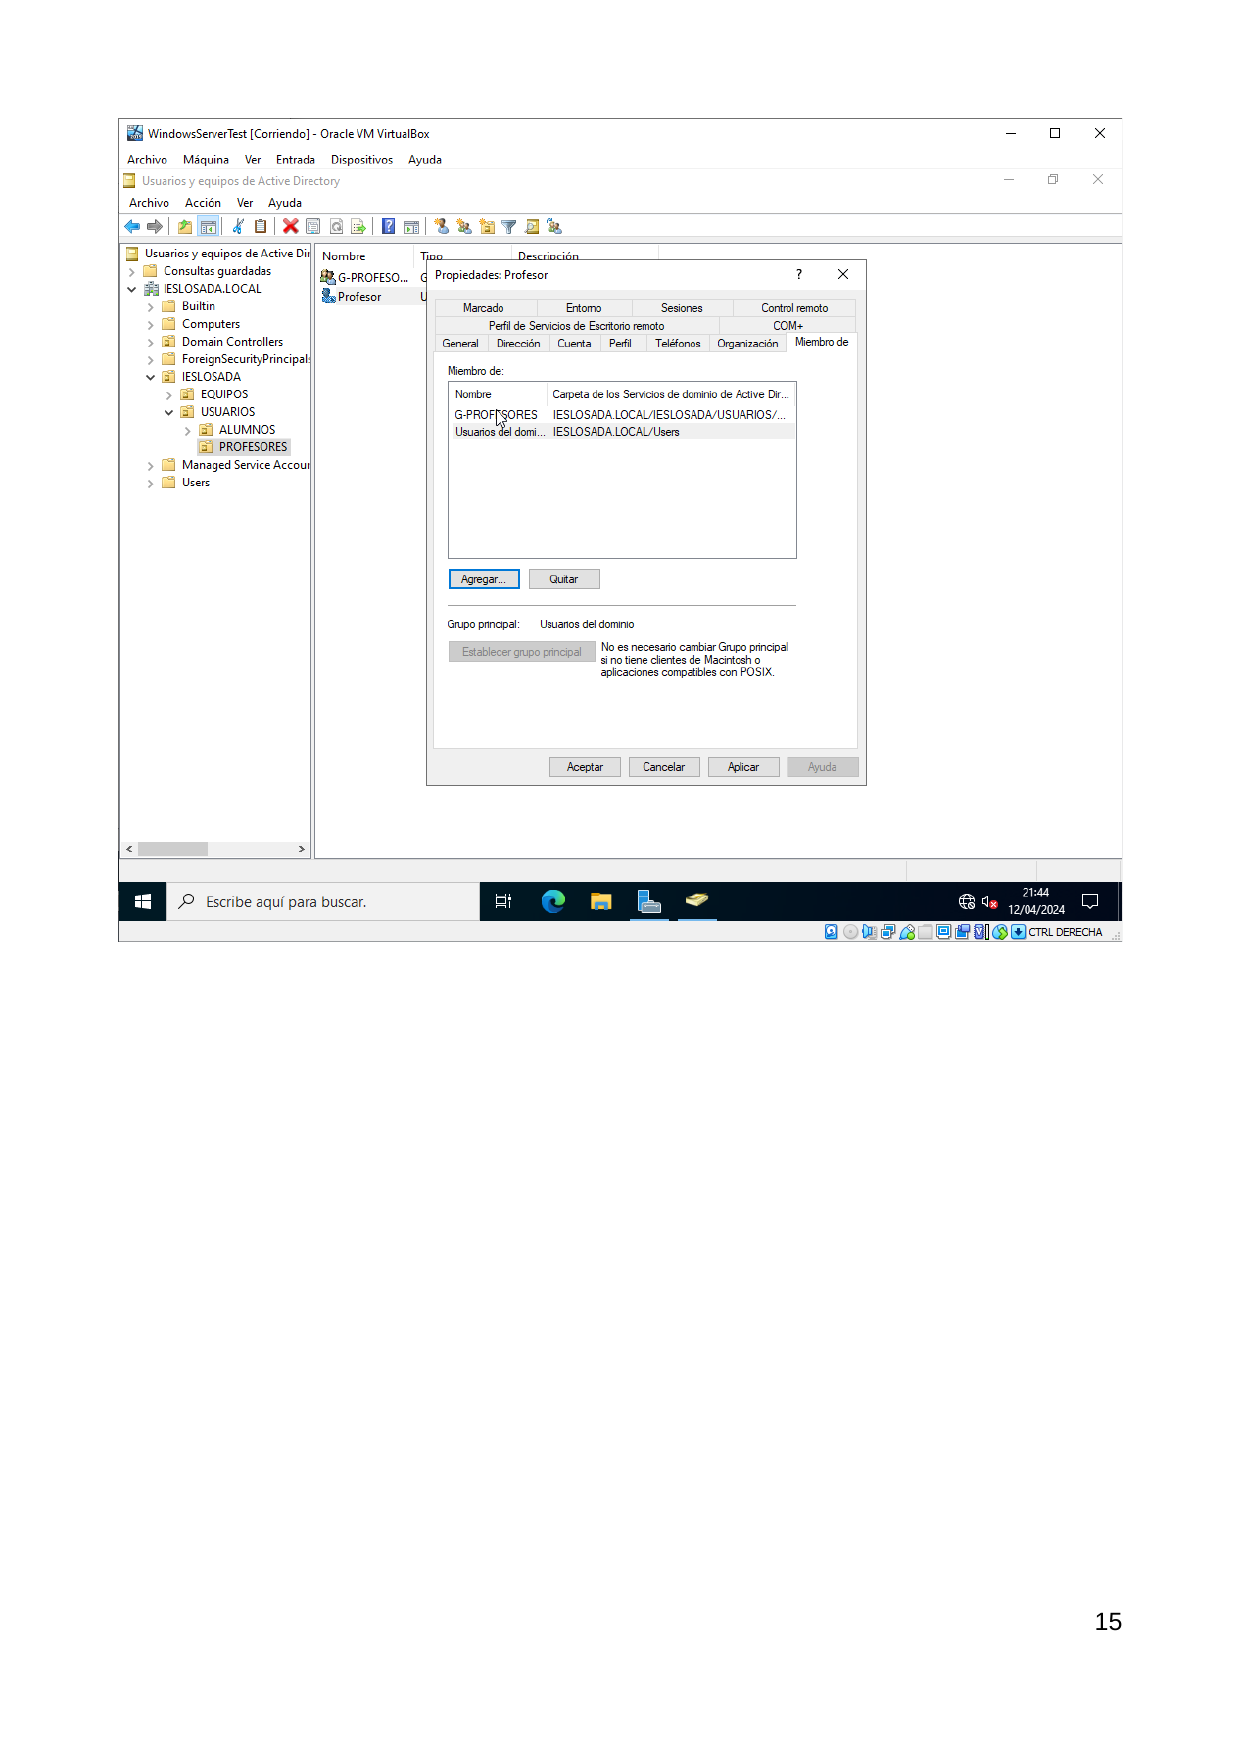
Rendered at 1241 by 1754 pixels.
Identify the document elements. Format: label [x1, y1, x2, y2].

picture [118, 118, 1123, 942]
